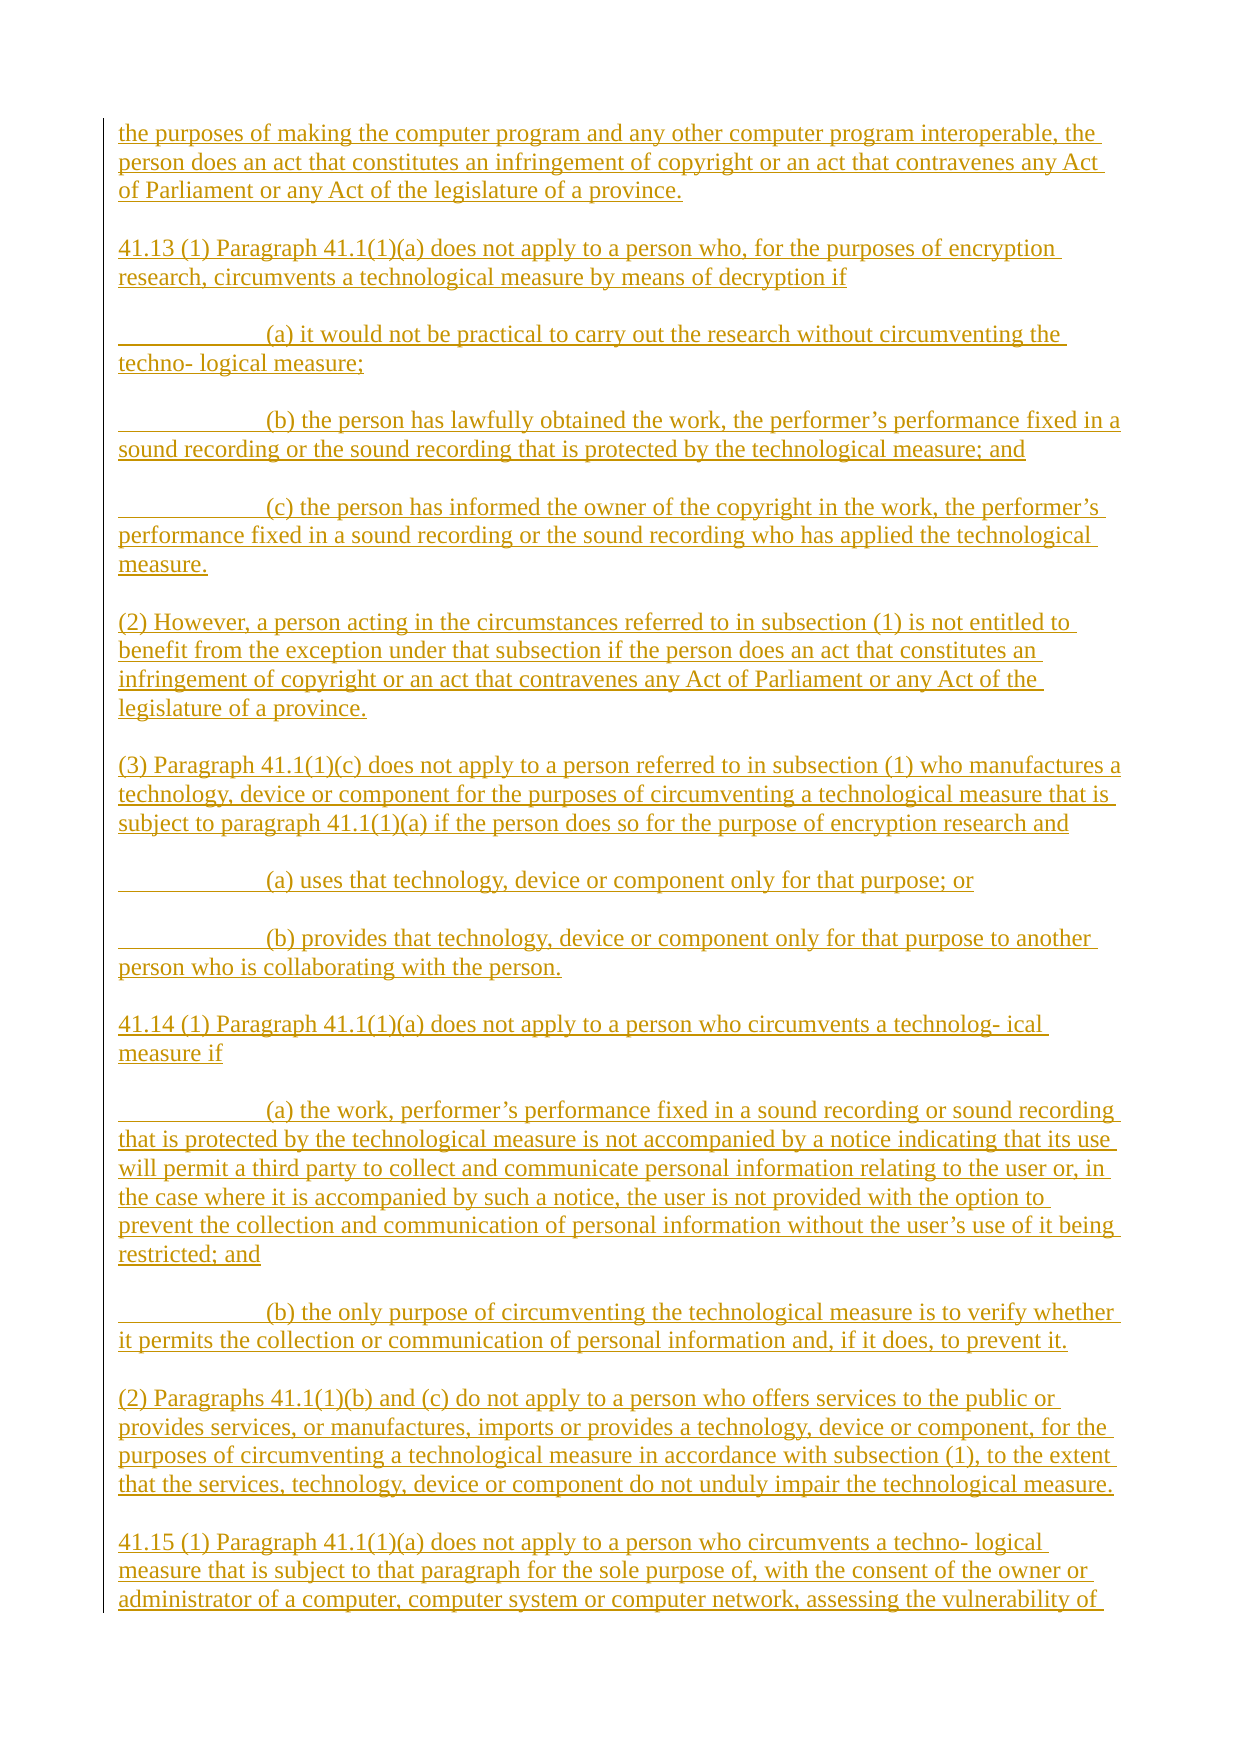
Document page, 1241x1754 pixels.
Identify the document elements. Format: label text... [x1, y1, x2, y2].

text 41.13 (1) Paragraph 41.1(1)(a) does not apply to a person who, for the purposes of encryption research, circumvents a technological measure by means of decryption if [118, 233, 1122, 291]
text 41.14 (1) Paragraph 41.1(1)(a) does not apply to a person who circumvents a technolog- ical measure if [118, 1009, 1122, 1067]
text the purposes of making the computer program and any other computer program interoperable, the person does an act that constitutes an infringement of copyright or an act that contravenes any Act of Parliament or any Act of the legislature of a province. [118, 118, 1122, 204]
text 41.15 (1) Paragraph 41.1(1)(a) does not apply to a person who circumvents a techno- logical measure that is subject to that paragraph for the sole purpose of, with the consent of the owner or administrator of a computer, computer system or computer network, assessing the vulnerability of [118, 1527, 1122, 1613]
text (2) Paragraphs 41.1(1)(b) and (c) do not apply to a person who offers services to the public or provides services, or manufactures, imports or provides a technology, device or component, for the purposes of circumventing a technological measure in accordance with subsection (1), to the extent that the services, technology, device or component do not unduly impair the technological measure. [118, 1383, 1122, 1498]
text (2) However, a person acting in the circumstances referred to in subsection (1) is not entitled to benefit from the exception under that subsection if the person does an act that constitutes an infringement of copyright or an act that contravenes any Act of Parliament or any Act of the legislature of a province. [118, 607, 1122, 722]
text (b) the person has lawfully obtained the work, the performer’s performance fixed in a sound recording or the sound recording that is protected by the technological measure; and [118, 406, 1122, 463]
text (c) the person has informed the owner of the copyright in the work, the performer’s performance fixed in a sound recording or the sound recording who has applied the technological measure. [118, 492, 1122, 578]
text (a) uses that technology, device or component only for that purpose; or [118, 866, 1122, 894]
text (b) the only purpose of circumventing the technological measure is to verify whether it permits the collection or communication of personal information and, if it does, to prevent it. [118, 1297, 1122, 1354]
text (a) the work, performer’s performance fixed in a sound recording or sound recording that is protected by the technological measure is not accompanied by a notice indicating that its use will permit a third party to collect and communicate personal information relating to the user or, in the case where it is accompanied by such a notice, the user is not provided with the option to prevent the collection and communication of personal information without the user’s use of it being restricted; and [118, 1096, 1122, 1268]
text (b) provides that technology, device or component only for that purpose to another person who is collaborating with the person. [118, 923, 1122, 981]
text (a) it would not be practical to carry out the research without circumventing the techno- logical measure; [118, 319, 1122, 377]
text (3) Paragraph 41.1(1)(c) does not apply to a person referred to in subsection (1) who manufactures a technology, device or component for the purposes of circumventing a technological measure that is subject to paragraph 41.1(1)(a) if the person does so for the purpose of encryption research and [118, 751, 1122, 837]
